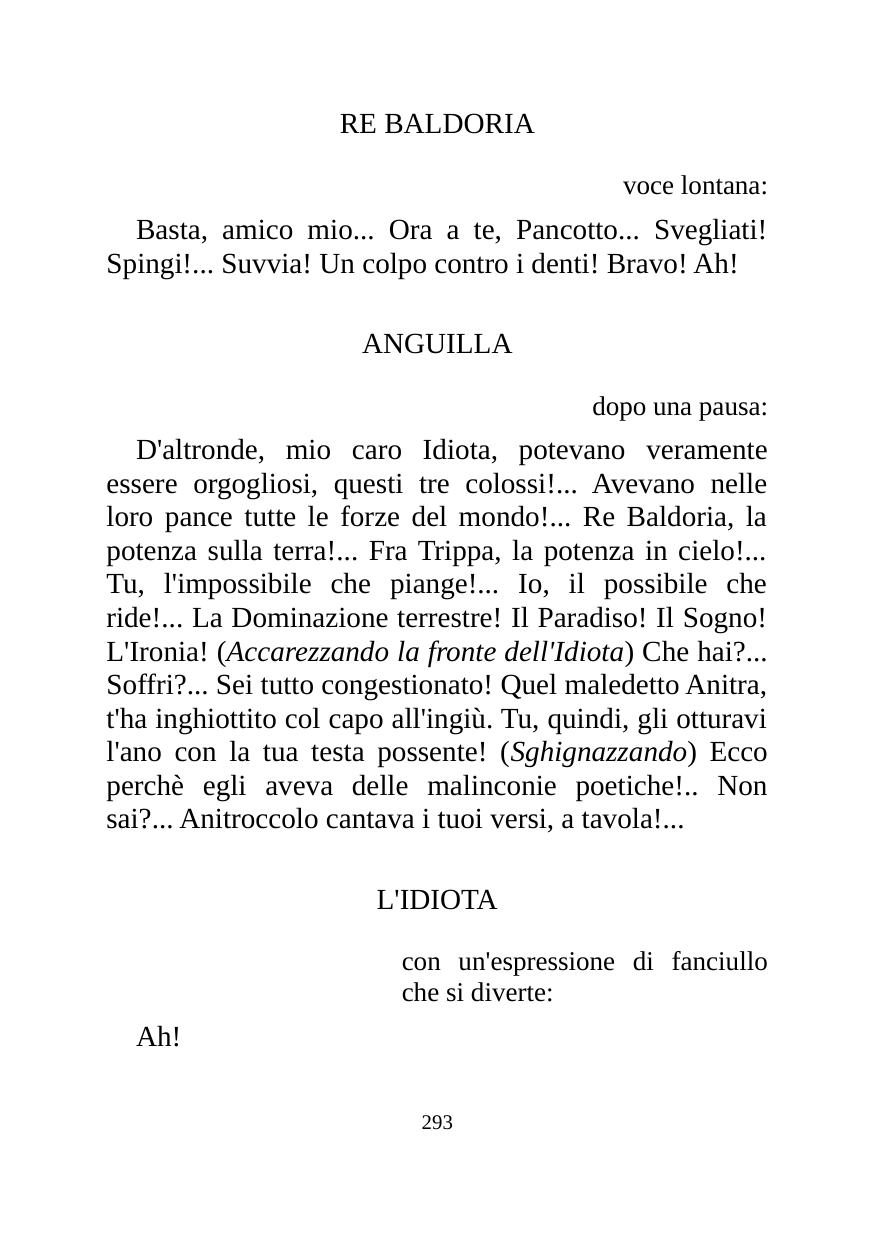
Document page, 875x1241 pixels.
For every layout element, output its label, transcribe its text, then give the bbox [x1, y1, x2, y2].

text voce lontana: [402, 169, 768, 200]
text dopo una pausa: [402, 389, 768, 421]
text RE BALDORIA [106, 106, 768, 140]
text l'idiota [106, 882, 768, 916]
text Basta, amico mio... Ora a te, Pancotto... Svegliati! Spingi!... Suvvia! Un colpo contro i denti! Bravo! Ah! [106, 212, 768, 279]
text Ah! [106, 1019, 768, 1053]
text D'altronde, mio caro Idiota, potevano veramente essere orgogliosi, questi tre colossi!... Avevano nelle loro pance tutte le forze del mondo!... Re Baldoria, la potenza sulla terra!... Fra Trippa, la potenza in cielo!... Tu, l'impossibile che piange!... Io, il possibile che ride!... La Dominazione terrestre! Il Paradiso! Il Sogno! L'Ironia! (Accarezzando la fronte dell'Idiota) Che hai?... Soffri?... Sei tutto congestionato! Quel maledetto Anitra, t'ha inghiottito col capo all'ingiù. Tu, quindi, gli otturavi l'ano con la tua testa possente! (Sghignazzando) Ecco perchè egli aveva delle malinconie poetiche!.. Non sai?... Anitroccolo cantava i tuoi versi, a tavola!... [106, 432, 768, 835]
text con un'espressione di fanciullo che si diverte: [402, 945, 768, 1008]
text ANGUILLA [106, 327, 768, 360]
